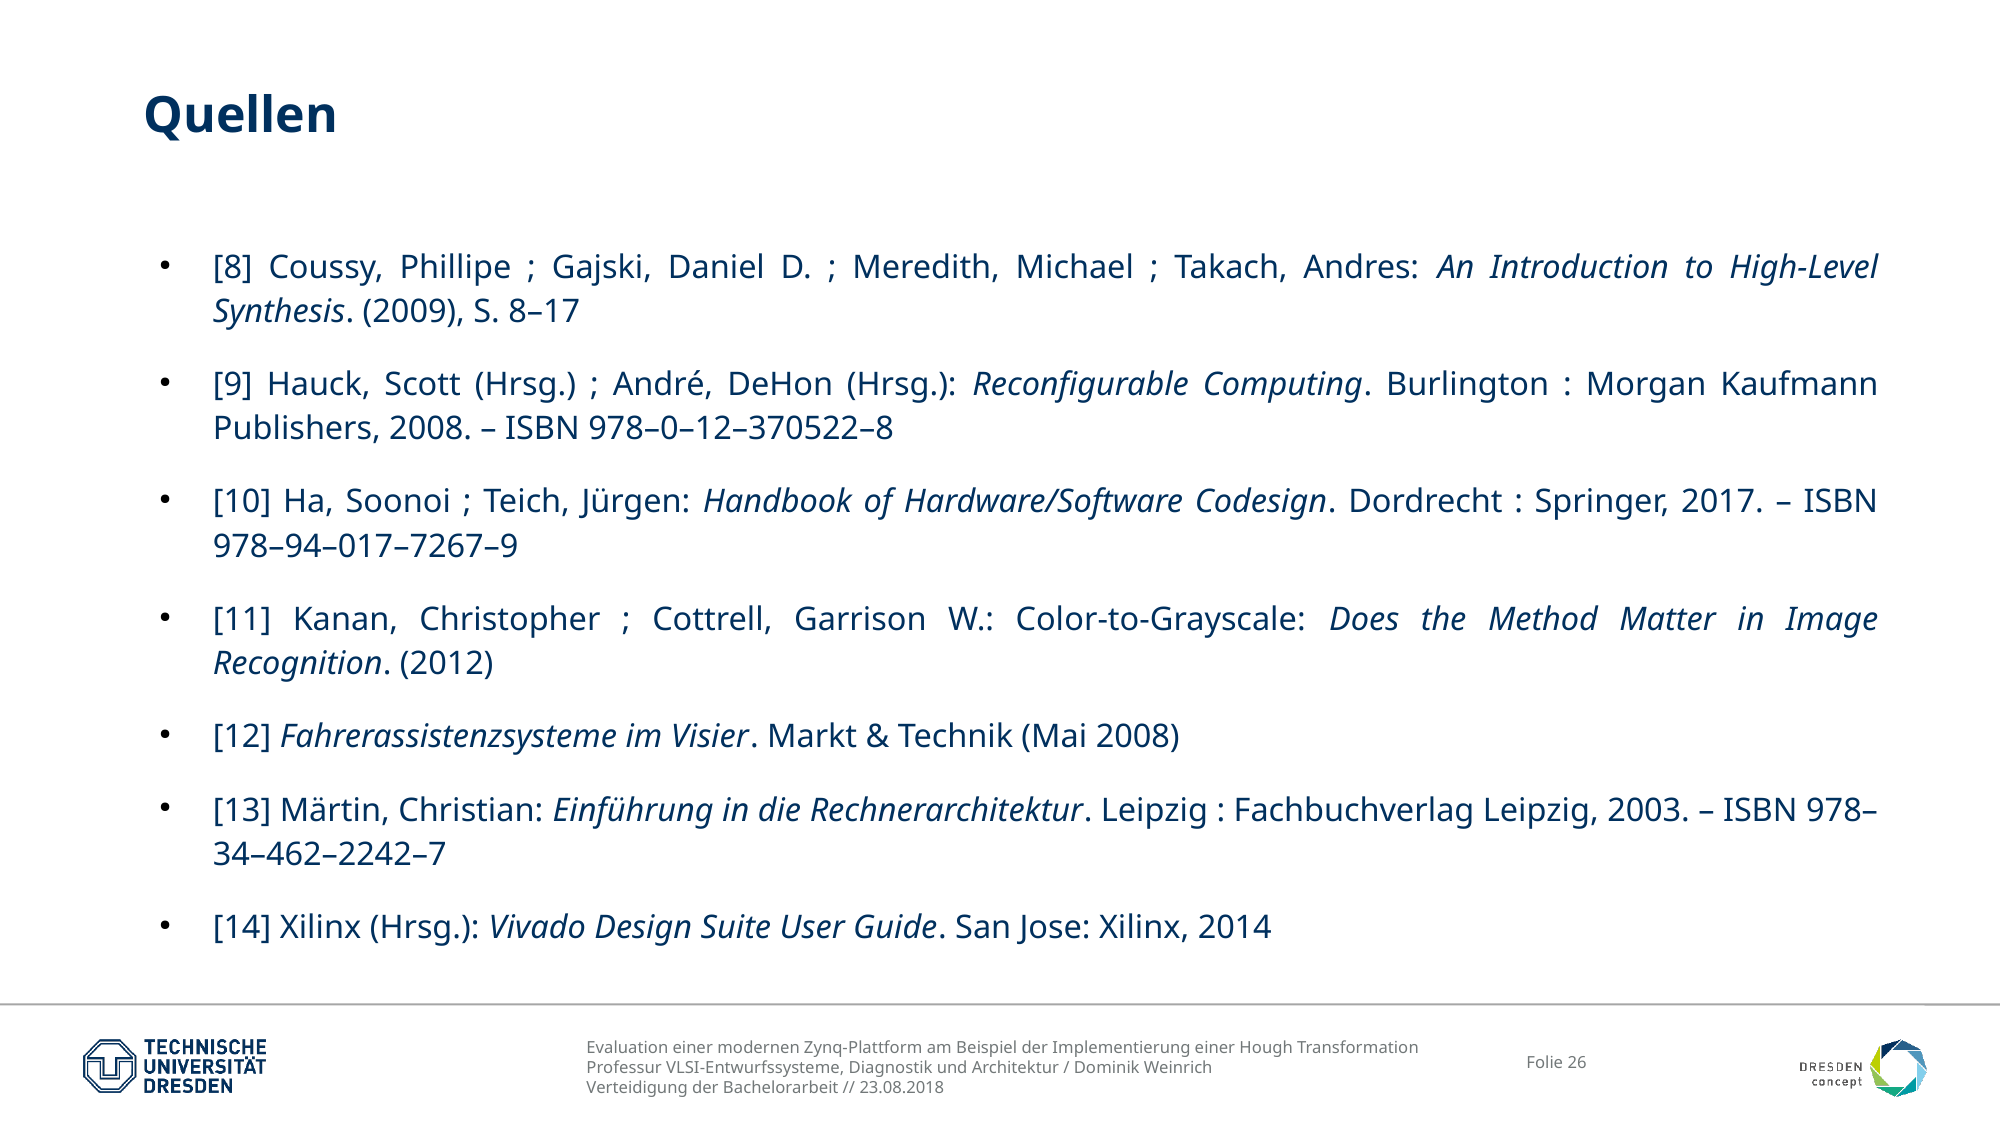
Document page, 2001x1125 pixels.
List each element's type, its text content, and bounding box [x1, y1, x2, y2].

picture [1800, 1039, 1927, 1097]
picture [83, 1039, 266, 1093]
title Quellen [143, 56, 1880, 169]
list [8] Coussy, Phillipe ; Gajski, Daniel D. ; Meredith, Michael ; Takach, Andres: An Introduction to High-Level Synthesis. (2009), S. 8–17 [9] Hauck, Scott (Hrsg.) ; André, DeHon (Hrsg.): Reconfigurable Computing. Burlington : Morgan Kaufmann Publishers, 2008. – ISBN 978–0–12–370522–8 [10] Ha, Soonoi ; Teich, Jürgen: Handbook of Hardware/Software Codesign. Dordrecht : Springer, 2017. – ISBN 978–94–017–7267–9 [11] Kanan, Christopher ; Cottrell, Garrison W.: Color-to-Grayscale: Does the Method Matter in Image Recognition. (2012) [12] Fahrerassistenzsysteme im Visier. Markt & Technik (Mai 2008) [13] Märtin, Christian: Einführung in die Rechnerarchitektur. Leipzig : Fachbuchverlag Leipzig, 2003. – ISBN 978–34–462–2242–7 [14] Xilinx (Hrsg.): Vivado Design Suite User Guide. San Jose: Xilinx, 2014 [143, 243, 1880, 957]
